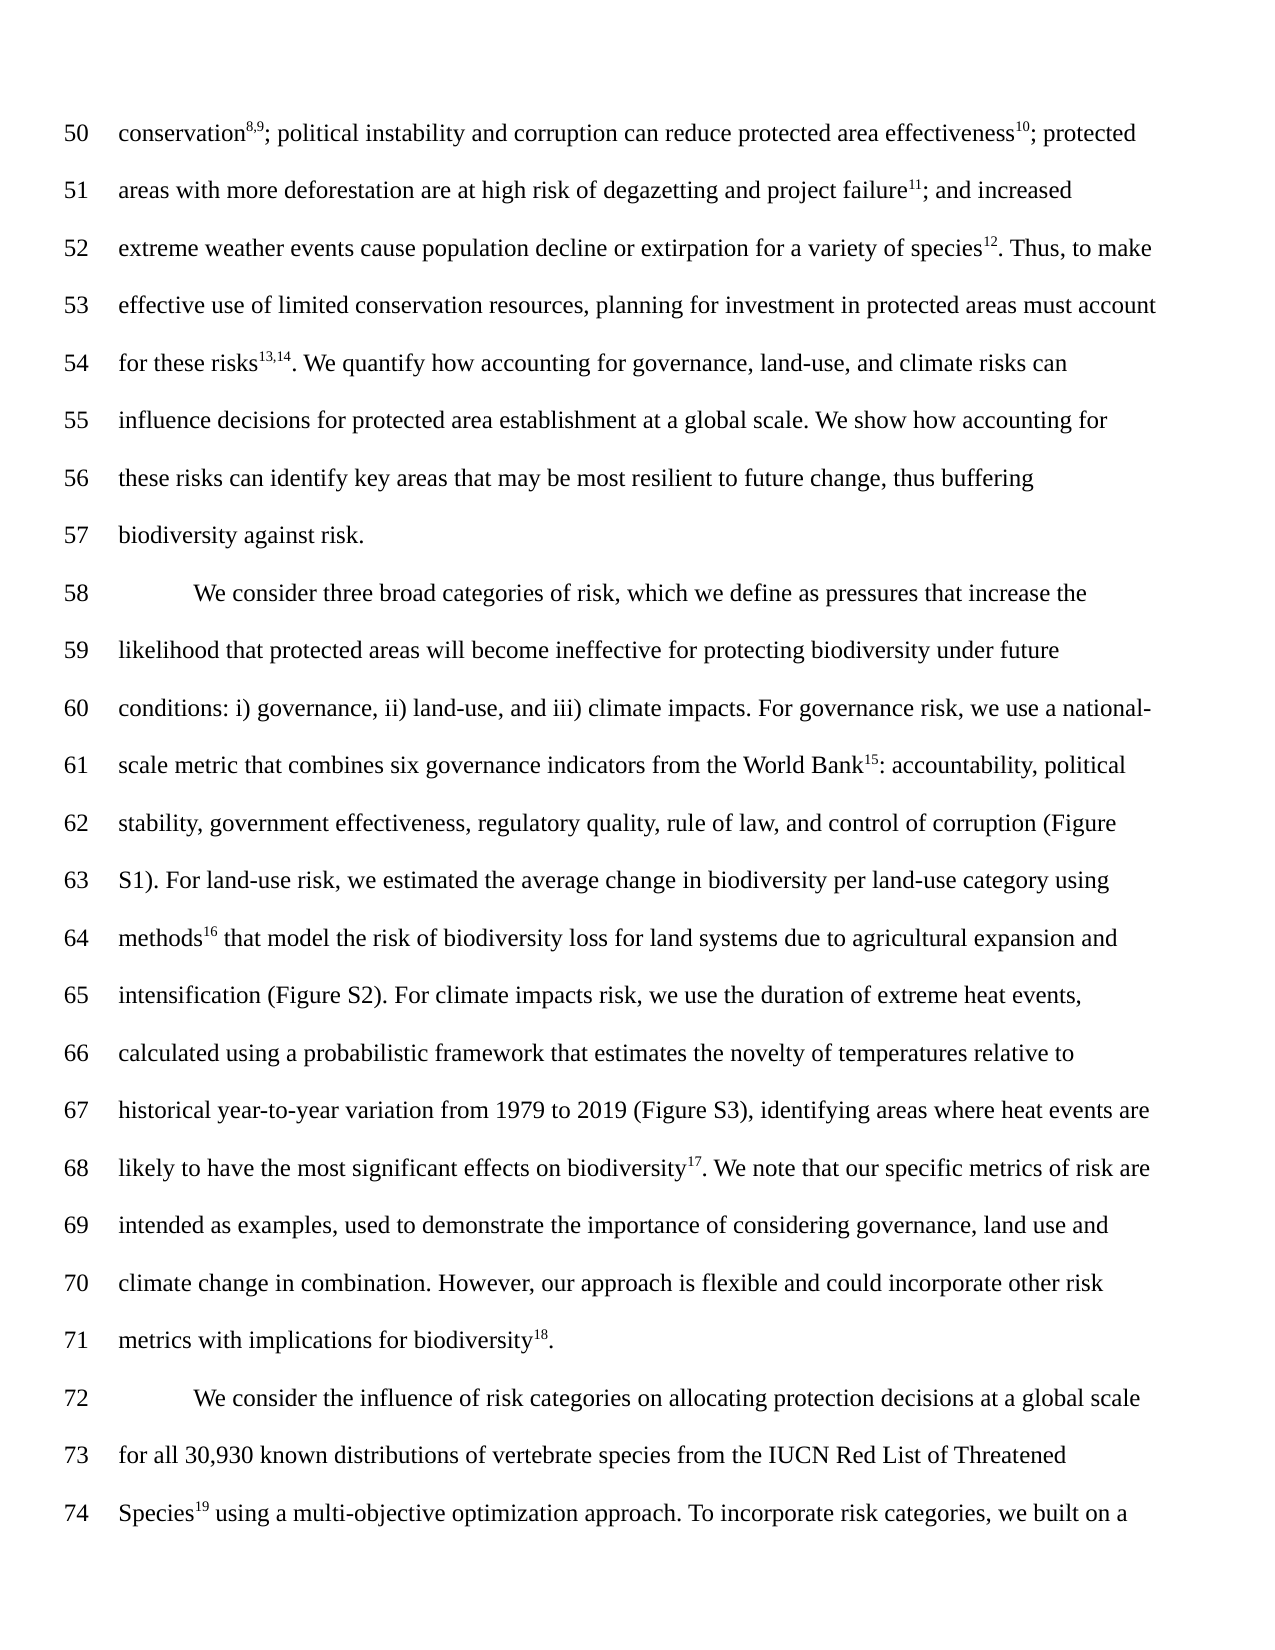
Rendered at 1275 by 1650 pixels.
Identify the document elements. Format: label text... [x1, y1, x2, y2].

text We consider the influence of risk categories on allocating protection decisions at a global scale for all 30,930 known distributions of vertebrate species from the IUCN Red List of Threatened Species19 using a multi-objective optimization approach. To incorporate risk categories, we built on a [118, 1383, 1157, 1527]
text We consider three broad categories of risk, which we define as pressures that increase the likelihood that protected areas will become ineffective for protecting biodiversity under future conditions: i) governance, ii) land-use, and iii) climate impacts. For governance risk, we use a national-scale metric that combines six governance indicators from the World Bank15: accountability, political stability, government effectiveness, regulatory quality, rule of law, and control of corruption (Figure S1). For land-use risk, we estimated the average change in biodiversity per land-use category using methods16 that model the risk of biodiversity loss for land systems due to agricultural expansion and intensification (Figure S2). For climate impacts risk, we use the duration of extreme heat events, calculated using a probabilistic framework that estimates the novelty of temperatures relative to historical year-to-year variation from 1979 to 2019 (Figure S3), identifying areas where heat events are likely to have the most significant effects on biodiversity17. We note that our specific metrics of risk are intended as examples, used to demonstrate the importance of considering governance, land use and climate change in combination. However, our approach is flexible and could incorporate other risk metrics with implications for biodiversity18. [118, 578, 1157, 1354]
text conservation8,9; political instability and corruption can reduce protected area effectiveness10; protected areas with more deforestation are at high risk of degazetting and project failure11; and increased extreme weather events cause population decline or extirpation for a variety of species12. Thus, to make effective use of limited conservation resources, planning for investment in protected areas must account for these risks13,14. We quantify how accounting for governance, land-use, and climate risks can influence decisions for protected area establishment at a global scale. We show how accounting for these risks can identify key areas that may be most resilient to future change, thus buffering biodiversity against risk. [118, 118, 1157, 549]
